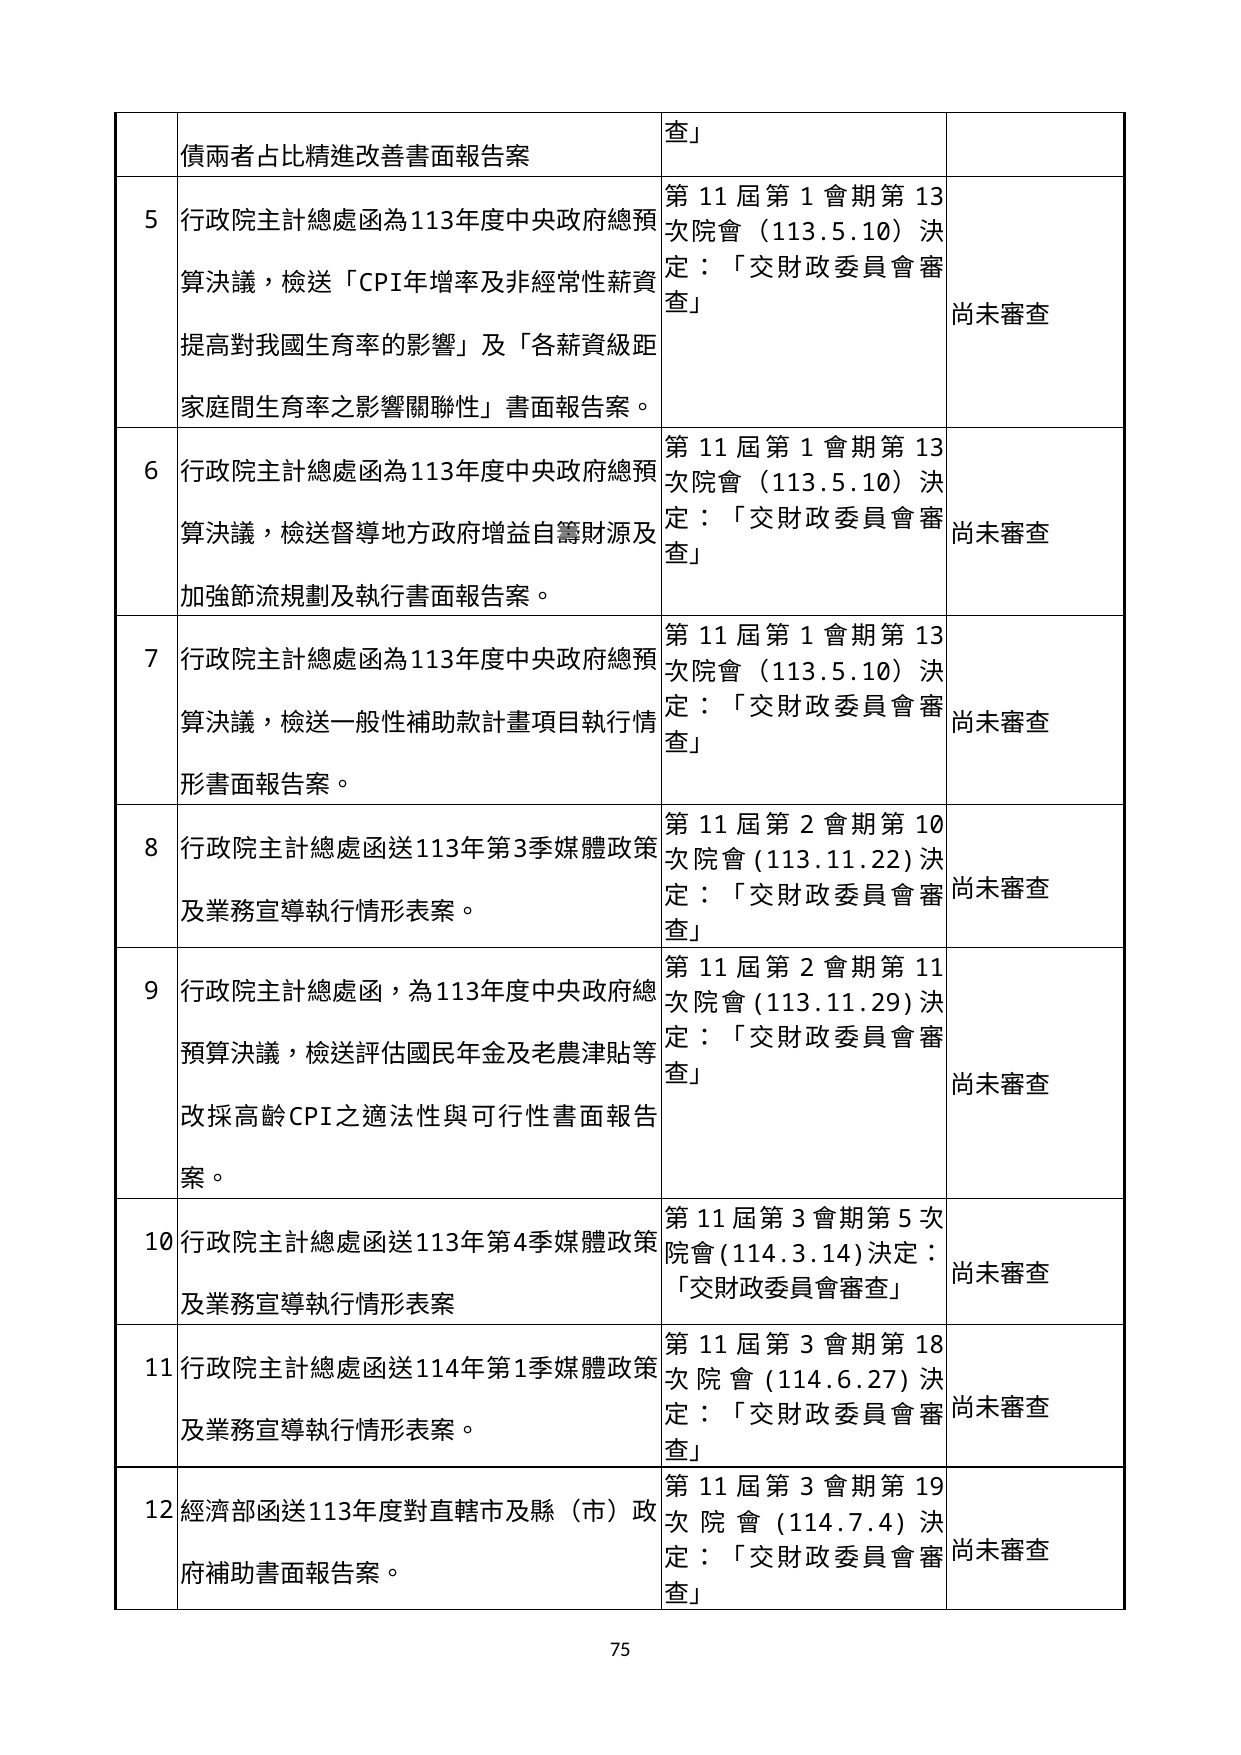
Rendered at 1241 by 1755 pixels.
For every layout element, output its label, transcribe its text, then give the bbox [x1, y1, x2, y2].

table_cell 第11屆第1會期第13次院會（113.5.10）決定：「交財政委員會審查」 [662, 177, 946, 427]
table_cell [117, 177, 177, 427]
table_cell [117, 1199, 177, 1324]
table_cell 第11屆第1會期第13次院會（113.5.10）決定：「交財政委員會審查」 [662, 428, 946, 615]
table_cell 尚未審查 [947, 805, 1123, 947]
table_cell 行政院主計總處函，為113年度中央政府總預算決議，檢送評估國民年金及老農津貼等改採高齡CPI之適法性與可行性書面報告案。 [178, 948, 661, 1198]
table_cell 行政院主計總處函為113年度中央政府總預算決議，檢送一般性補助款計畫項目執行情形書面報告案。 [178, 616, 661, 804]
table_cell 行政院主計總處函送113年第3季媒體政策及業務宣導執行情形表案。 [178, 805, 661, 947]
table_cell 經濟部函送113年度對直轄市及縣（市）政府補助書面報告案。 [178, 1468, 661, 1609]
table_cell 尚未審查 [947, 1325, 1123, 1466]
table_cell 尚未審查 [947, 1199, 1123, 1324]
table_cell [117, 948, 177, 1198]
table_cell 第11屆第3會期第5次院會(114.3.14)決定：「交財政委員會審查」 [662, 1199, 946, 1324]
table_cell [117, 1325, 177, 1466]
table_cell 尚未審查 [947, 1468, 1123, 1609]
table_cell [117, 1468, 177, 1609]
table_cell 第11屆第3會期第18次院會(114.6.27)決定：「交財政委員會審查」 [662, 1325, 946, 1466]
table_cell 行政院主計總處函送113年第4季媒體政策及業務宣導執行情形表案 [178, 1199, 661, 1324]
table_cell [117, 616, 177, 804]
table_cell [947, 113, 1123, 176]
table_cell 行政院主計總處函為113年度中央政府總預算決議，檢送督導地方政府增益自籌財源及加強節流規劃及執行書面報告案。 [178, 428, 661, 615]
table_cell 尚未審查 [947, 428, 1123, 615]
table_cell [117, 428, 177, 615]
table_cell 行政院主計總處函送114年第1季媒體政策及業務宣導執行情形表案。 [178, 1325, 661, 1466]
table_cell 尚未審查 [947, 616, 1123, 804]
table_cell 查」 [662, 113, 946, 176]
table_cell 尚未審查 [947, 948, 1123, 1198]
table_cell [117, 113, 177, 176]
table_cell 債兩者占比精進改善書面報告案 [178, 113, 661, 176]
table_cell 第11屆第2會期第10次院會(113.11.22)決定：「交財政委員會審查」 [662, 805, 946, 947]
table_cell 第11屆第2會期第11次院會(113.11.29)決定：「交財政委員會審查」 [662, 948, 946, 1198]
table_cell 行政院主計總處函為113年度中央政府總預算決議，檢送「CPI年增率及非經常性薪資提高對我國生育率的影響」及「各薪資級距家庭間生育率之影響關聯性」書面報告案。 [178, 177, 661, 427]
table_cell [117, 805, 177, 947]
table_cell 第11屆第1會期第13次院會（113.5.10）決定：「交財政委員會審查」 [662, 616, 946, 804]
table_cell 尚未審查 [947, 177, 1123, 427]
table_cell 第11屆第3會期第19次院會(114.7.4)決定：「交財政委員會審查」 [662, 1468, 946, 1609]
